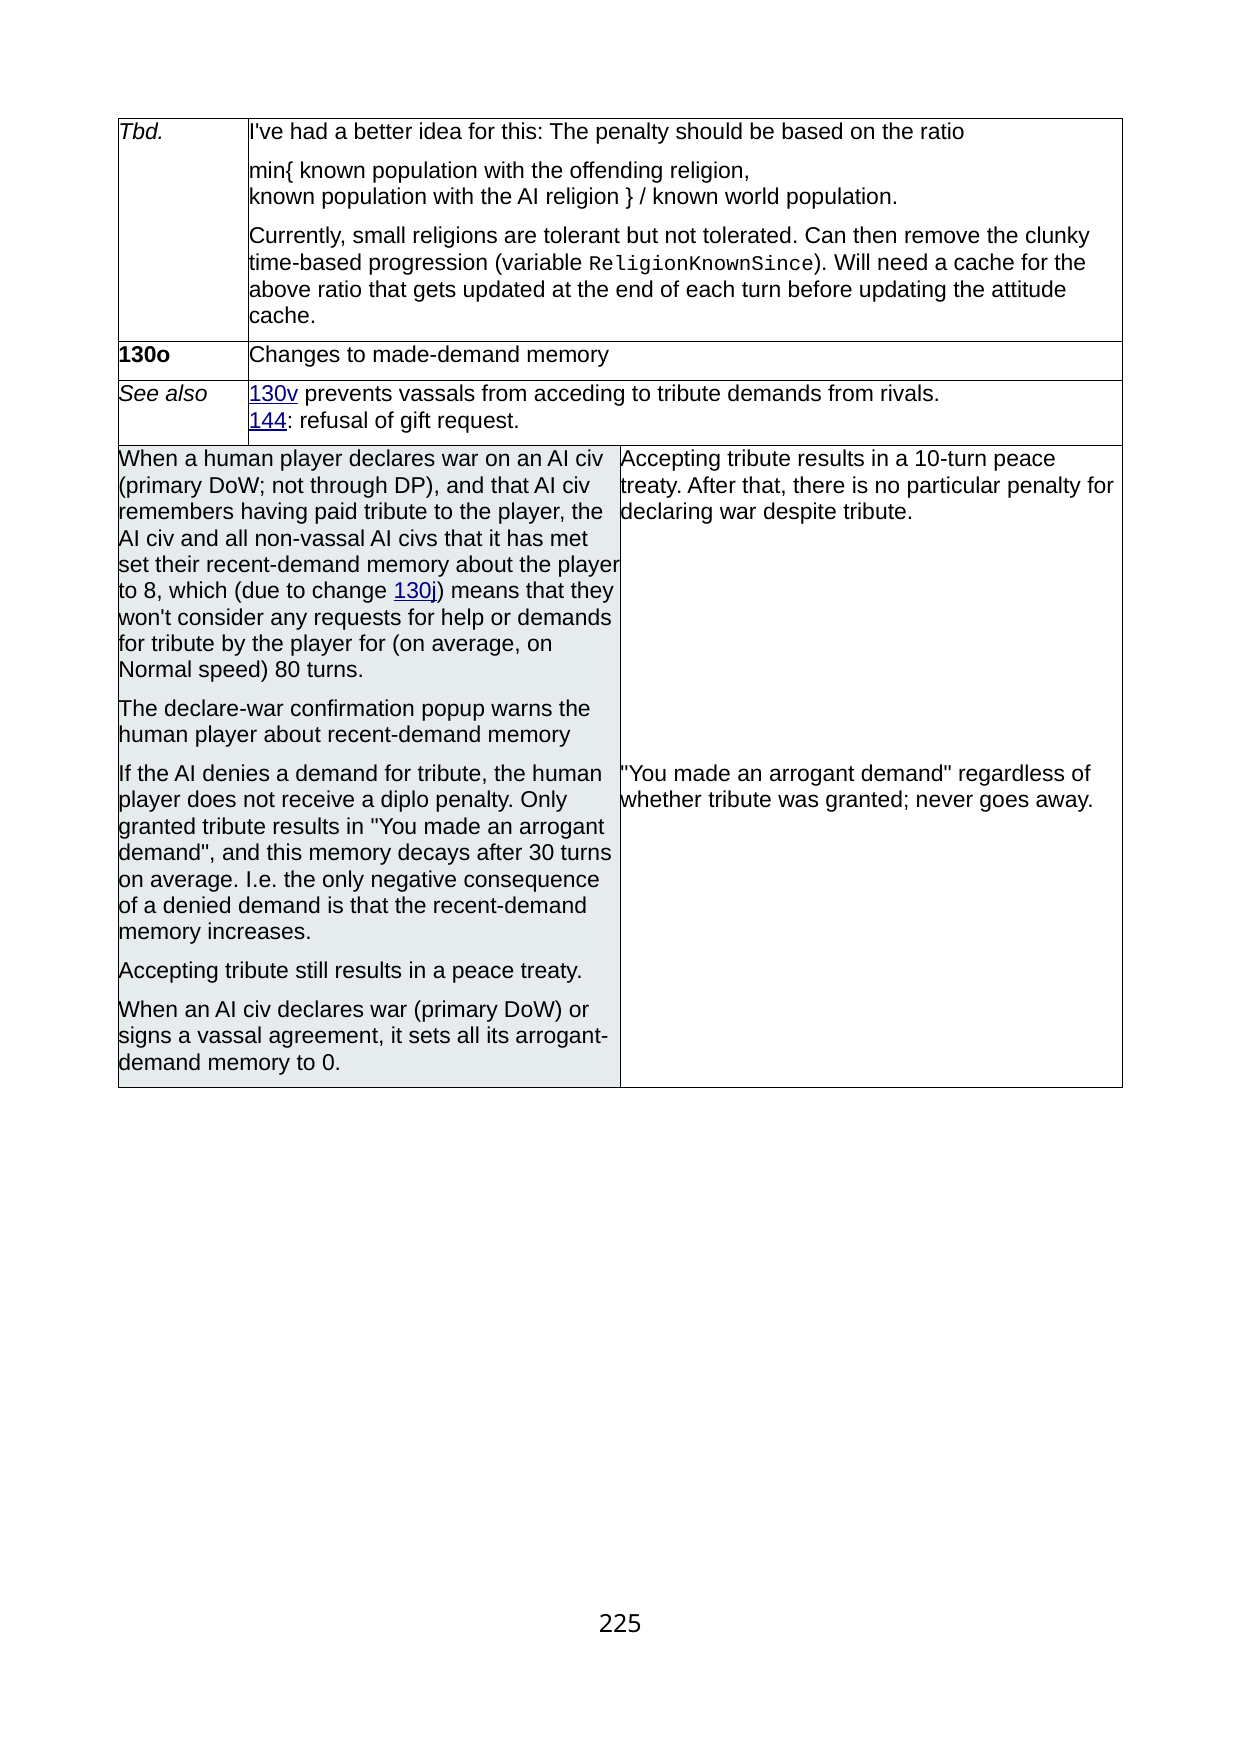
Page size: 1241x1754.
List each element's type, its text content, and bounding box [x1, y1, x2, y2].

table_cell When a human player declares war on an AI civ (primary DoW; not through DP), and that AI civ remembers having paid tribute to the player, the AI civ and all non-vassal AI civs that it has met set their recent-demand memory about the player to 8, which (due to change 130j) means that they won't consider any requests for help or demands for tribute by the player for (on average, on Normal speed) 80 turns. The declare-war confirmation popup warns the human player about recent-demand memory If the AI denies a demand for tribute, the human player does not receive a diplo penalty. Only granted tribute results in "You made an arrogant demand", and this memory decays after 30 turns on average. I.e. the only negative consequence of a denied demand is that the recent-demand memory increases. Accepting tribute still results in a peace treaty. When an AI civ declares war (primary DoW) or signs a vassal agreement, it sets all its arrogant-demand memory to 0. [119, 446, 620, 1087]
table_cell Accepting tribute results in a 10-turn peace treaty. After that, there is no particular penalty for declaring war despite tribute. "You made an arrogant demand" regardless of whether tribute was granted; never goes away. [621, 446, 1122, 1087]
table_cell 130v prevents vassals from acceding to tribute demands from rivals. 144: refusal of gift request. [249, 381, 1122, 445]
table_cell Changes to made-demand memory [249, 342, 1122, 380]
table_cell 130o [119, 342, 248, 380]
table_cell Tbd. [119, 119, 248, 341]
table_cell I've had a better idea for this: The penalty should be based on the ratio min{ known population with the offending religion, known population with the AI religion } / known world population. Currently, small religions are tolerant but not tolerated. Can then remove the clunky time-based progression (variable ReligionKnownSince). Will need a cache for the above ratio that gets updated at the end of each turn before updating the attitude cache. [249, 119, 1122, 341]
table_cell See also [119, 381, 248, 445]
